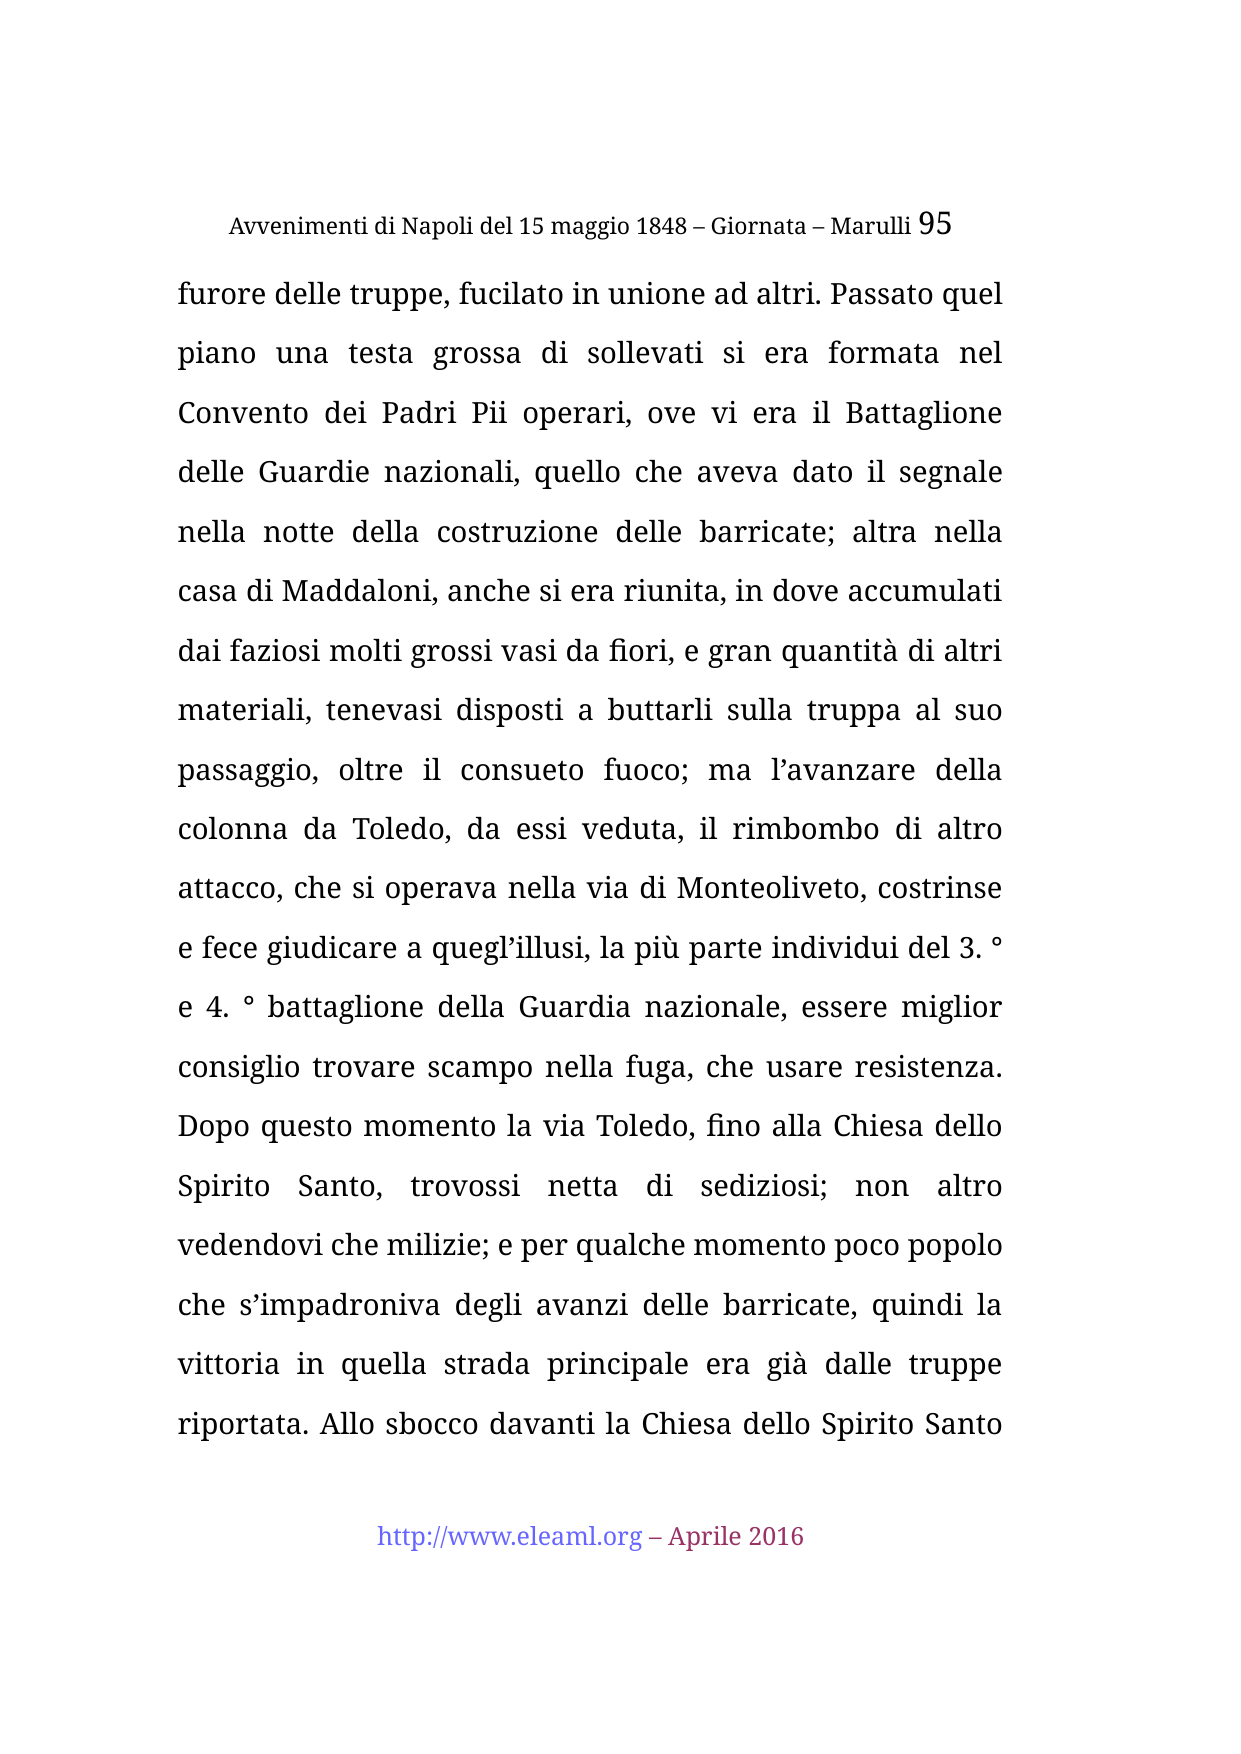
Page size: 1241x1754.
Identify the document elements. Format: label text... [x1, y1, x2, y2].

text furore delle truppe, fucilato in unione ad altri. Passato quel piano una testa grossa di sollevati si era formata nel Convento dei Padri Pii operari, ove vi era il Battaglione delle Guardie nazionali, quello che aveva dato il segnale nella notte della costruzione delle barricate; altra nella casa di Maddaloni, anche si era riunita, in dove accumulati dai faziosi molti grossi vasi da fiori, e gran quantità di altri materiali, tenevasi disposti a buttarli sulla truppa al suo passaggio, oltre il consueto fuoco; ma l’avanzare della colonna da Toledo, da essi veduta, il rimbombo di altro attacco, che si operava nella via di Monteoliveto, costrinse e fece giudicare a quegl’illusi, la più parte individui del 3. ° e 4. ° battaglione della Guardia nazionale, essere miglior consiglio trovare scampo nella fuga, che usare resistenza. Dopo questo momento la via Toledo, fino alla Chiesa dello Spirito Santo, trovossi netta di sediziosi; non altro vedendovi che milizie; e per qualche momento poco popolo che s’impadroniva degli avanzi delle barricate, quindi la vittoria in quella strada principale era già dalle truppe riportata. Allo sbocco davanti la Chiesa dello Spirito Santo [177, 273, 1004, 1443]
